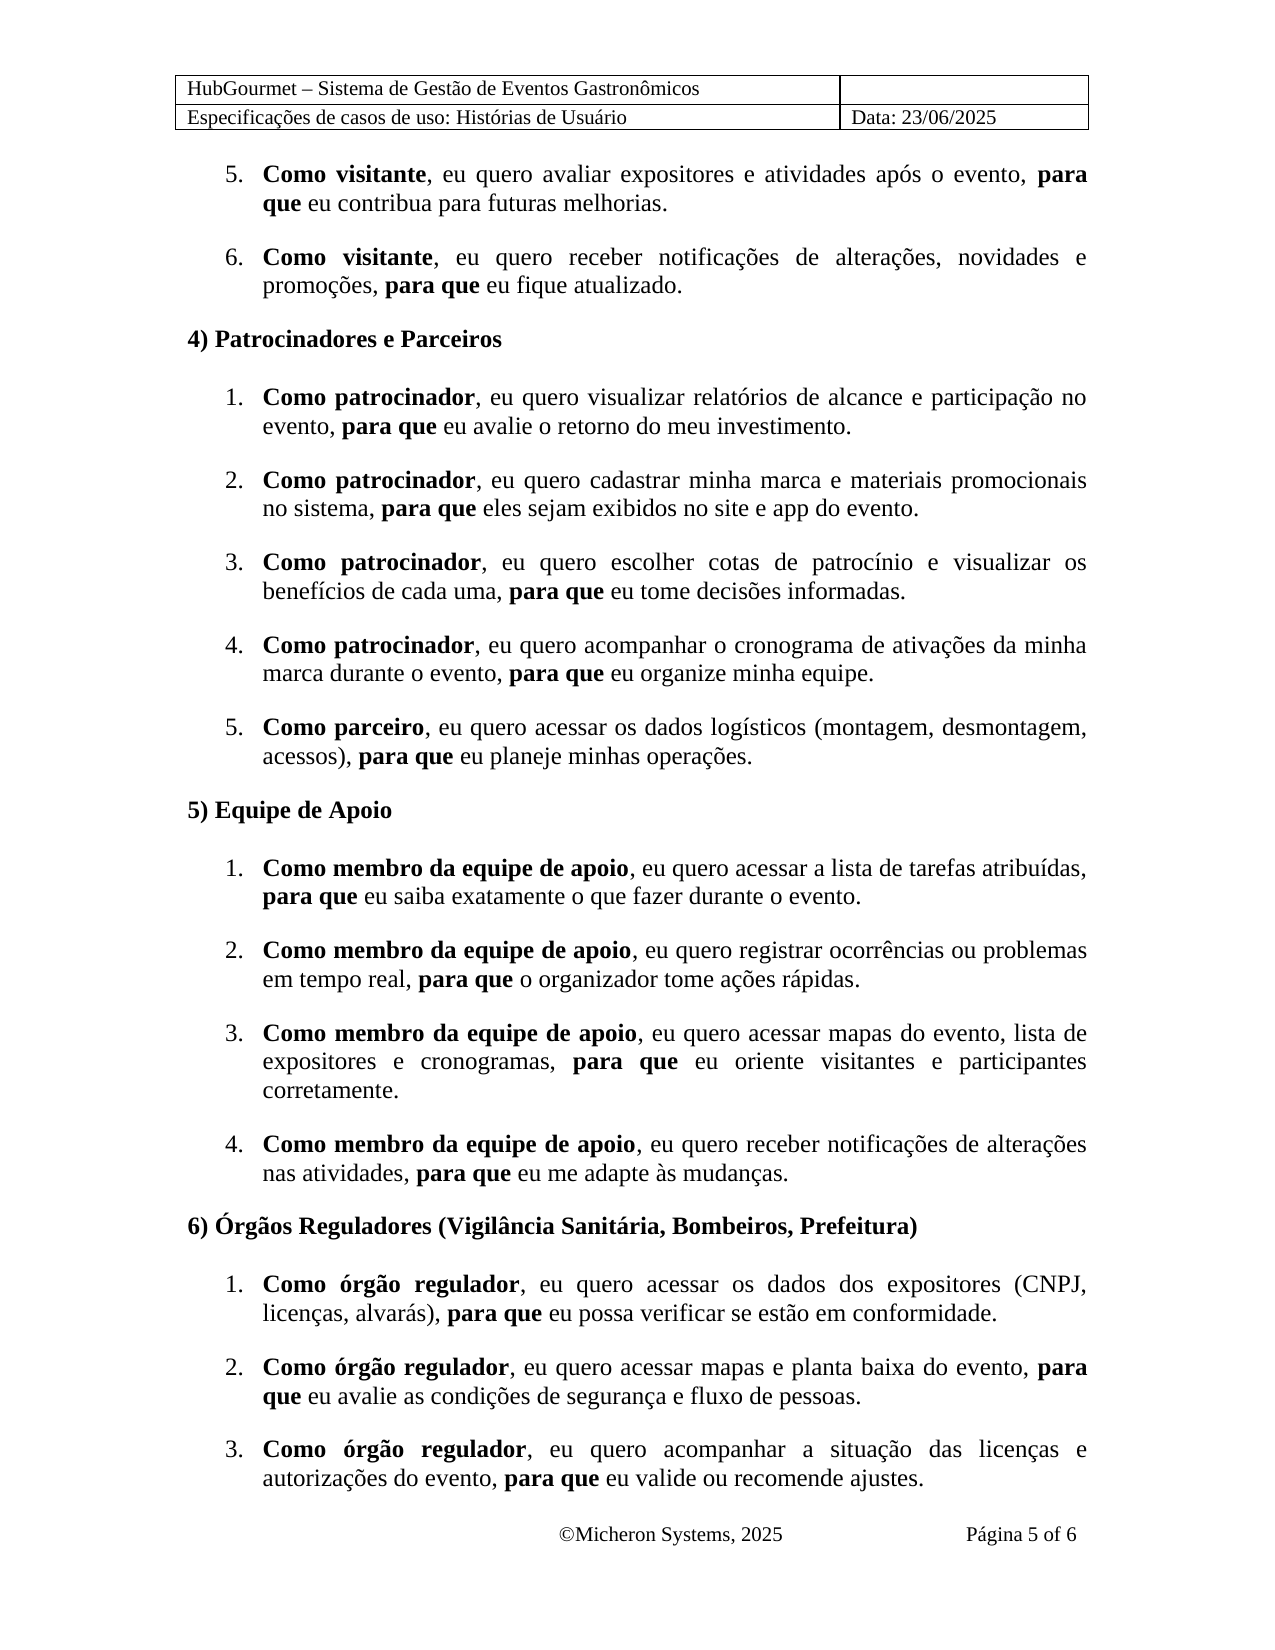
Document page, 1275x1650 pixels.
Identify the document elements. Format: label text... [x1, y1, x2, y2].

list Como órgão regulador, eu quero acessar mapas e planta baixa do evento, para que eu avalie as condições de segurança e fluxo de pessoas. [225, 1352, 1087, 1409]
subtitle 5) Equipe de Apoio [187, 795, 1087, 823]
list Como patrocinador, eu quero escolher cotas de patrocínio e visualizar os benefícios de cada uma, para que eu tome decisões informadas. [225, 547, 1087, 605]
list Como órgão regulador, eu quero acessar os dados dos expositores (CNPJ, licenças, alvarás), para que eu possa verificar se estão em conformidade. [225, 1269, 1087, 1327]
list Como visitante, eu quero receber notificações de alterações, novidades e promoções, para que eu fique atualizado. [225, 242, 1087, 299]
subtitle 4) Patrocinadores e Parceiros [187, 324, 1087, 353]
list Como patrocinador, eu quero acompanhar o cronograma de ativações da minha marca durante o evento, para que eu organize minha equipe. [225, 630, 1087, 687]
list Como membro da equipe de apoio, eu quero registrar ocorrências ou problemas em tempo real, para que o organizador tome ações rápidas. [225, 935, 1087, 993]
subtitle 6) Órgãos Reguladores (Vigilância Sanitária, Bombeiros, Prefeitura) [187, 1211, 1087, 1240]
list Como patrocinador, eu quero visualizar relatórios de alcance e participação no evento, para que eu avalie o retorno do meu investimento. [225, 382, 1087, 440]
list Como membro da equipe de apoio, eu quero acessar mapas do evento, lista de expositores e cronogramas, para que eu oriente visitantes e participantes corretamente. [225, 1018, 1087, 1104]
list Como membro da equipe de apoio, eu quero acessar a lista de tarefas atribuídas, para que eu saiba exatamente o que fazer durante o evento. [225, 853, 1087, 910]
list Como patrocinador, eu quero cadastrar minha marca e materiais promocionais no sistema, para que eles sejam exibidos no site e app do evento. [225, 465, 1087, 522]
list Como visitante, eu quero avaliar expositores e atividades após o evento, para que eu contribua para futuras melhorias. [225, 159, 1087, 217]
list Como parceiro, eu quero acessar os dados logísticos (montagem, desmontagem, acessos), para que eu planeje minhas operações. [225, 712, 1087, 770]
list Como membro da equipe de apoio, eu quero receber notificações de alterações nas atividades, para que eu me adapte às mudanças. [225, 1129, 1087, 1186]
list Como órgão regulador, eu quero acompanhar a situação das licenças e autorizações do evento, para que eu valide ou recomende ajustes. [225, 1434, 1087, 1492]
